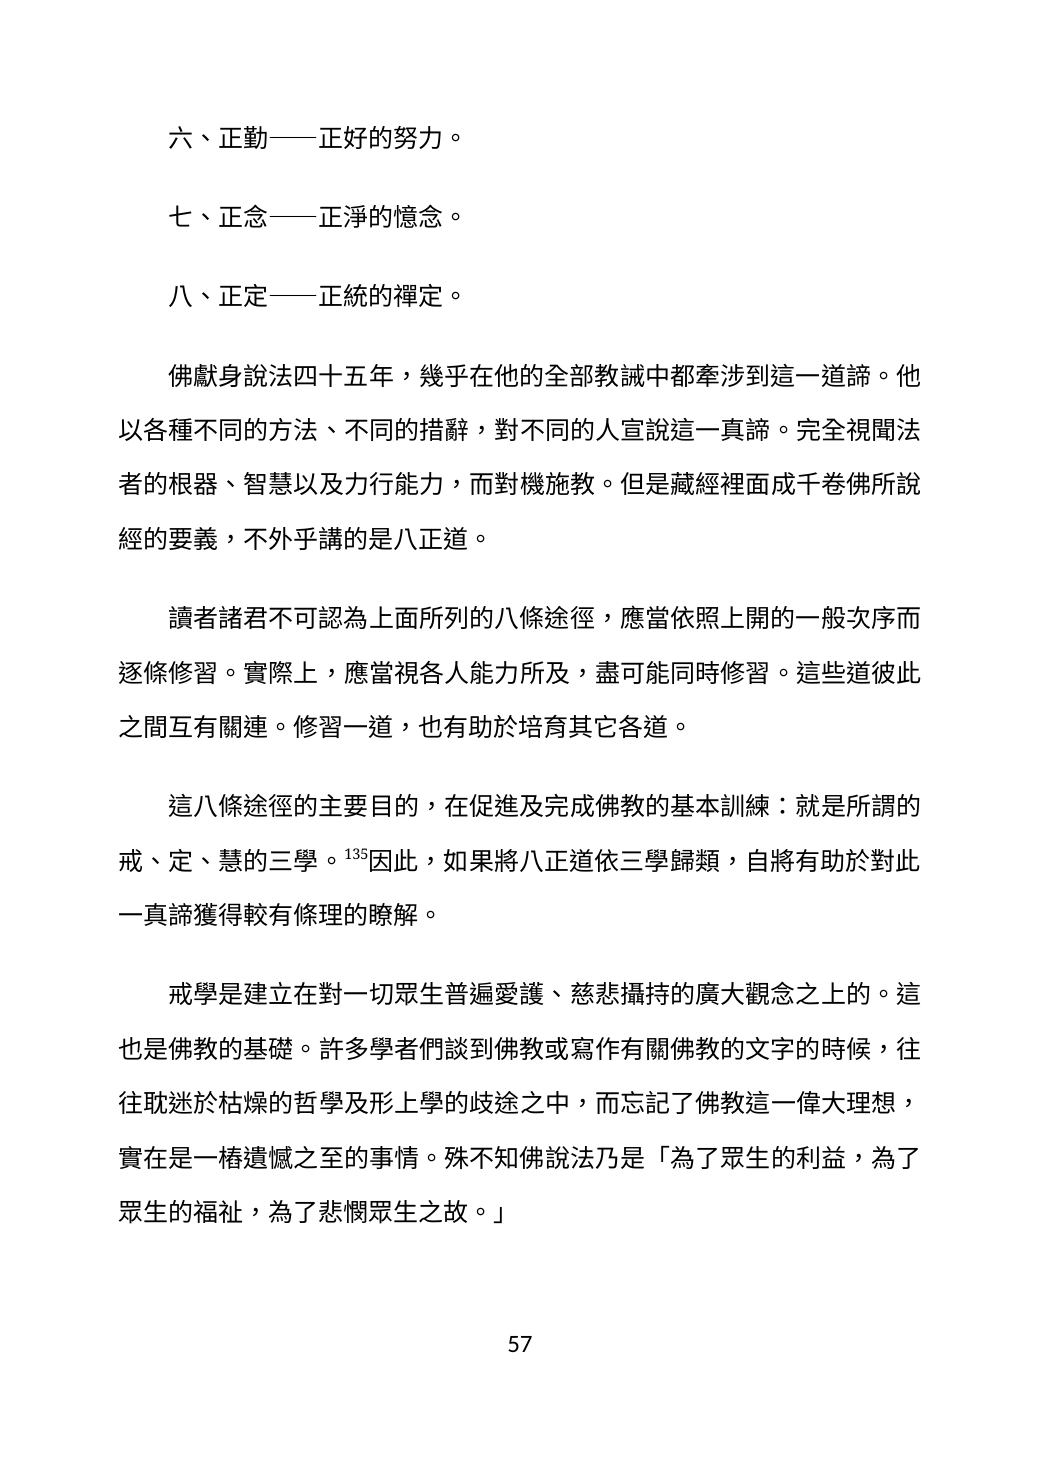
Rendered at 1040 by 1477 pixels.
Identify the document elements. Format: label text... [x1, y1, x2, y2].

text 六、正勤——正好的努力。 [118, 118, 921, 154]
text 讀者諸君不可認為上面所列的八條途徑，應當依照上開的一般次序而逐條修習。實際上，應當視各人能力所及，盡可能同時修習。這些道彼此之間互有關連。修習一道，也有助於培育其它各道。 [118, 599, 921, 744]
text 七、正念——正淨的憶念。 [118, 197, 921, 234]
text 戒學是建立在對一切眾生普遍愛護、慈悲攝持的廣大觀念之上的。這也是佛教的基礎。許多學者們談到佛教或寫作有關佛教的文字的時候，往往耽迷於枯燥的哲學及形上學的歧途之中，而忘記了佛教這一偉大理想，實在是一樁遺憾之至的事情。殊不知佛說法乃是「為了眾生的利益，為了眾生的福祉，為了悲憫眾生之故。」 [118, 975, 921, 1229]
text 這八條途徑的主要目的，在促進及完成佛教的基本訓練：就是所謂的戒、定、慧的三學。因此，如果將八正道依三學歸類，自將有助於對此一真諦獲得較有條理的瞭解。 [118, 787, 921, 932]
text 佛獻身說法四十五年，幾乎在他的全部教誡中都牽涉到這一道諦。他以各種不同的方法、不同的措辭，對不同的人宣說這一真諦。完全視聞法者的根器、智慧以及力行能力，而對機施教。但是藏經裡面成千卷佛所說經的要義，不外乎講的是八正道。 [118, 356, 921, 556]
text 八、正定——正統的禪定。 [118, 277, 921, 313]
